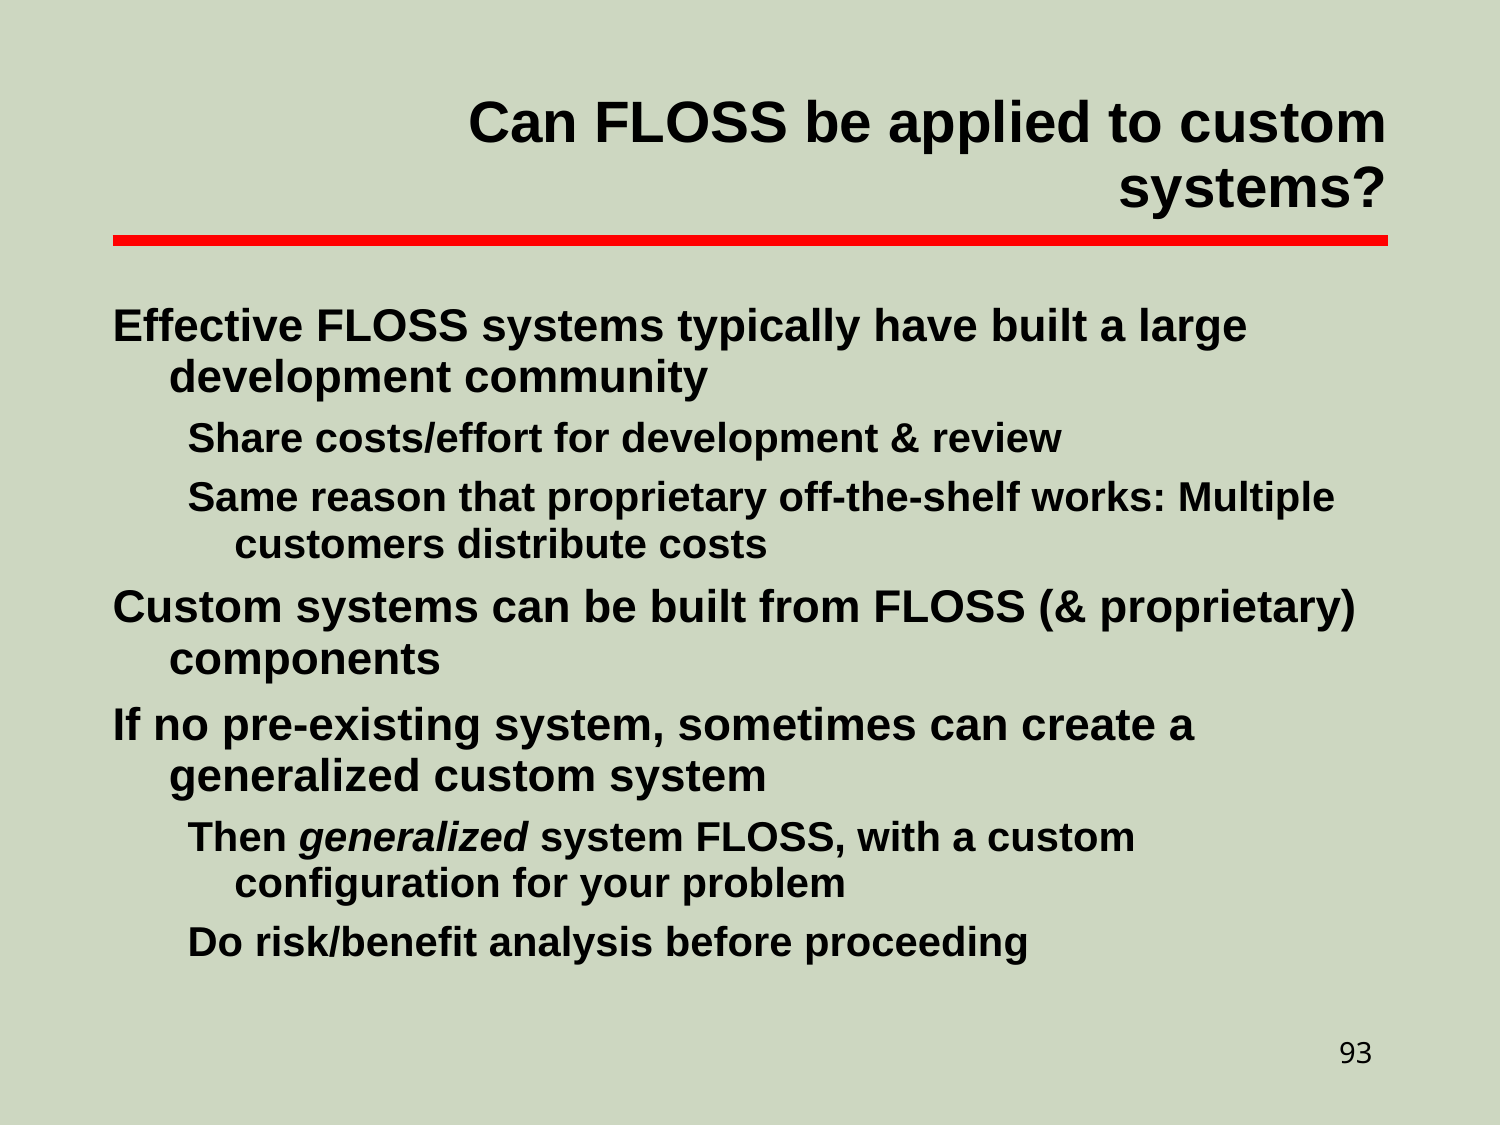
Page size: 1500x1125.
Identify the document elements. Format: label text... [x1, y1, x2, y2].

list Effective FLOSS systems typically have built a large development community Share costs/effort for development & review Same reason that proprietary off-the-shelf works: Multiple customers distribute costs Custom systems can be built from FLOSS (& proprietary) components If no pre-existing system, sometimes can create a generalized custom system Then generalized system FLOSS, with a custom configuration for your problem Do risk/benefit analysis before proceeding [112, 299, 1388, 1111]
title Can FLOSS be applied to custom systems? [337, 85, 1388, 224]
